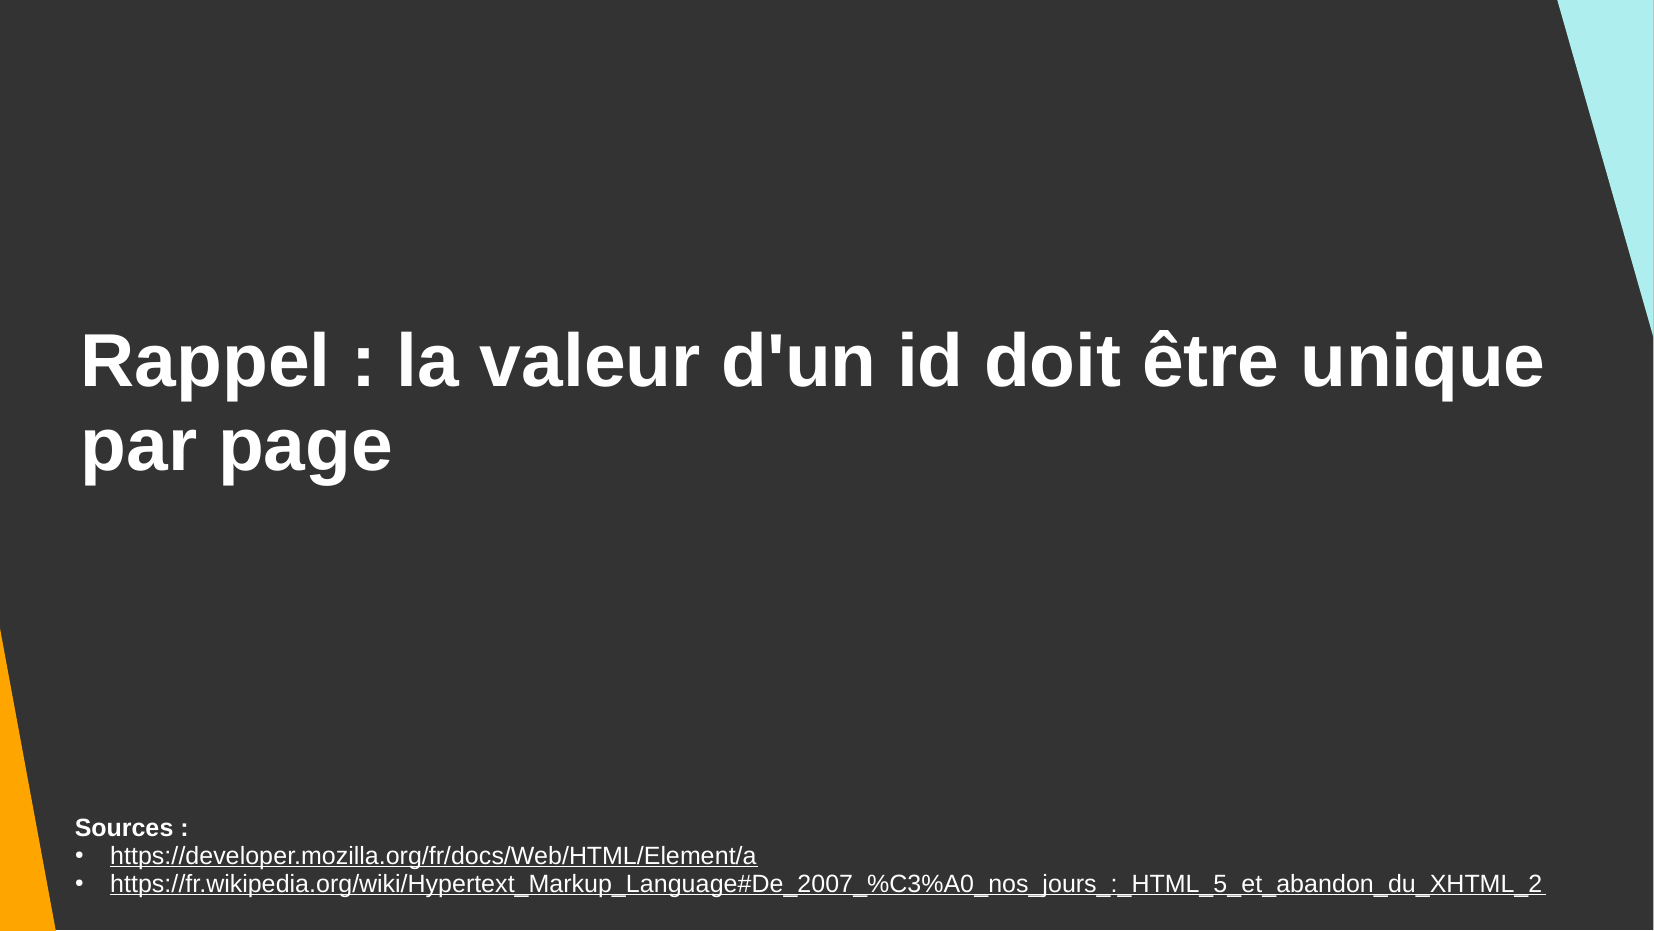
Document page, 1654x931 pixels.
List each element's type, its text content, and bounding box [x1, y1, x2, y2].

text_box [0, 628, 56, 931]
text_box Sources : https://developer.mozilla.org/fr/docs/Web/HTML/Element/a https://fr.wikipedia.org/wiki/Hypertext_Markup_Language#De_2007_%C3%A0_nos_jours_:_HTML_5_et_abandon_du_XHTML_2 [60, 806, 1642, 931]
text_box [1557, 0, 1654, 340]
list Rappel : la valeur d'un id doit être unique par page [80, 318, 1605, 532]
